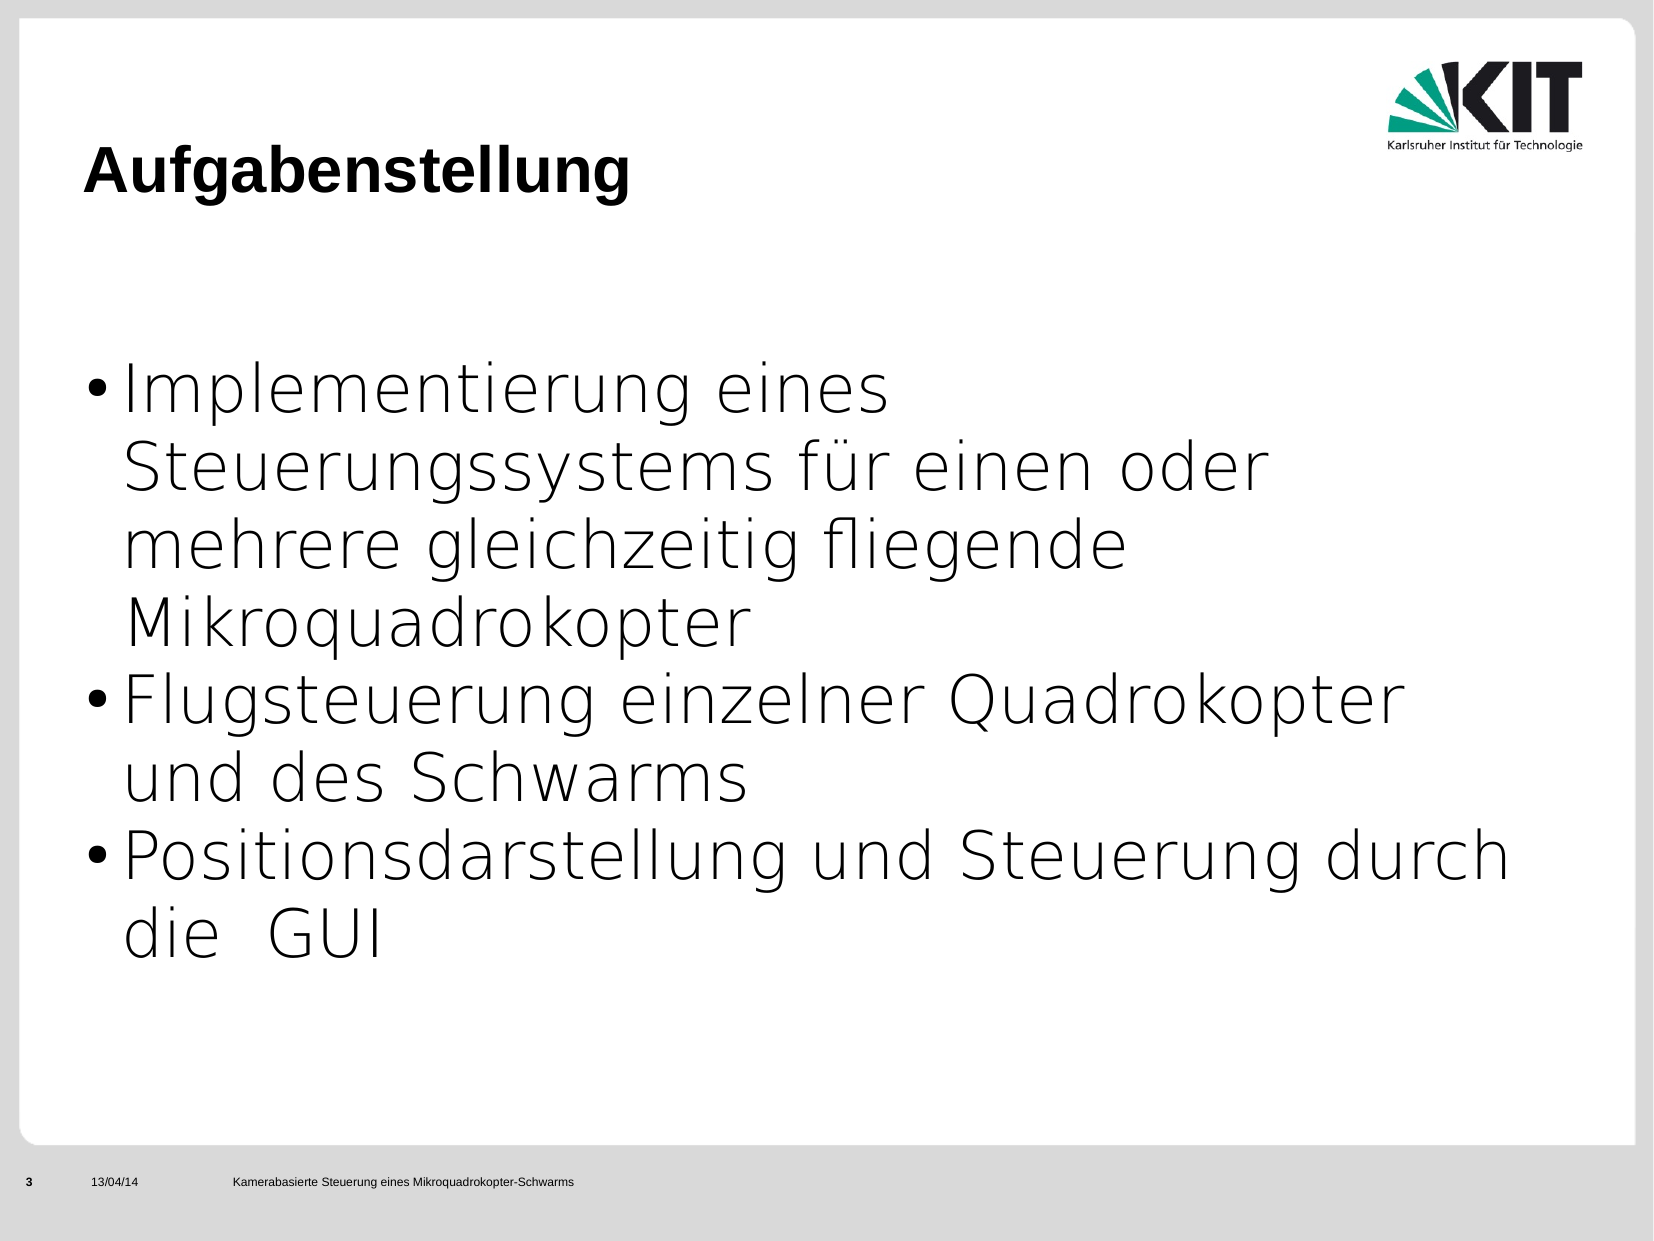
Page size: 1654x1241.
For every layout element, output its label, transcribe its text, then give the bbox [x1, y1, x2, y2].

picture [0, 0, 1654, 1241]
title Aufgabenstellung [82, 49, 1571, 257]
text_box Implementierung eines Steuerungssystems für einen oder mehrere gleichzeitig fliegende Mikroquadrokopter Flugsteuerung einzelner Quadrokopter und des Schwarms Positionsdarstellung und Steuerung durch die GUI [70, 343, 1583, 981]
